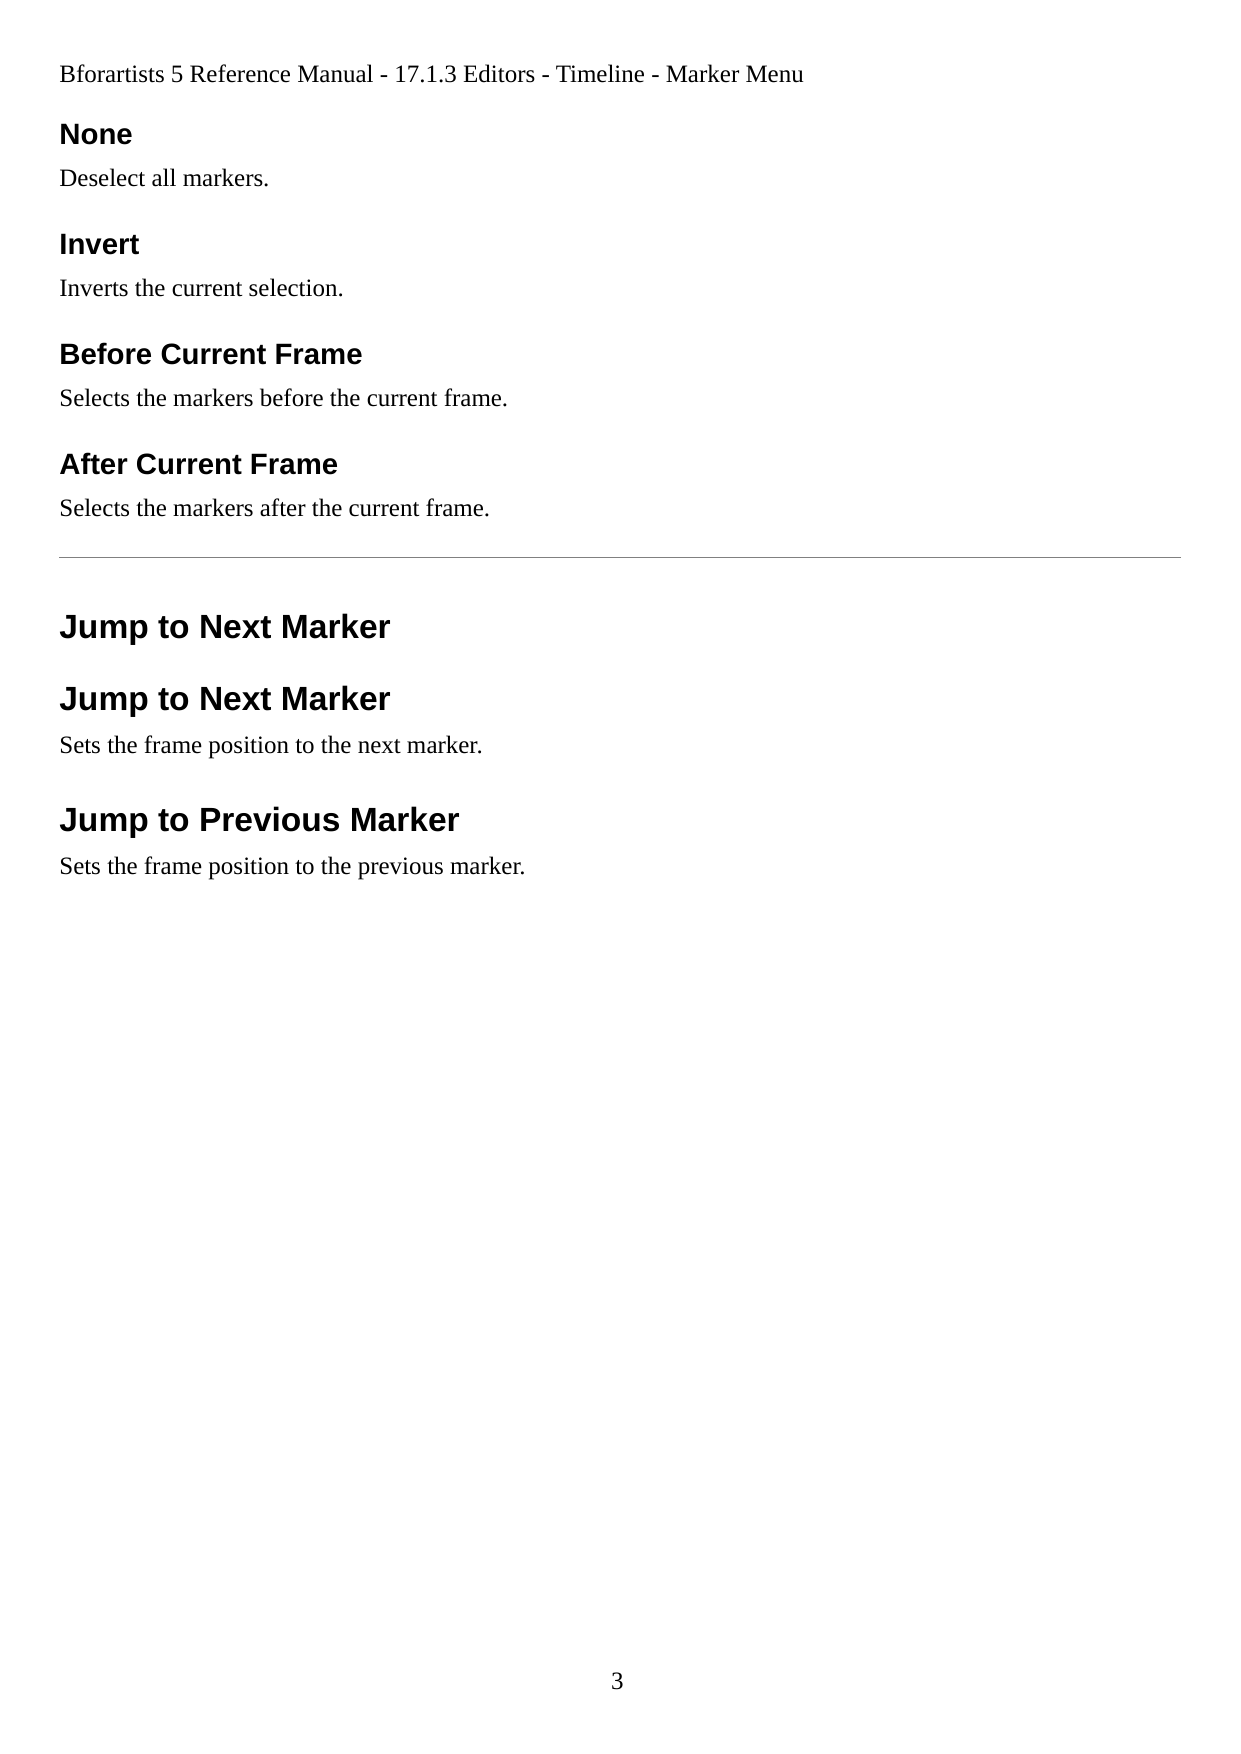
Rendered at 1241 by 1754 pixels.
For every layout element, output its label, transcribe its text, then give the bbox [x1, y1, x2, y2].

subtitle None [59, 117, 1181, 151]
text Sets the frame position to the previous marker. [59, 851, 1181, 880]
subtitle Jump to Previous Marker [59, 800, 1181, 839]
subtitle After Current Frame [59, 447, 1181, 481]
text Sets the frame position to the next marker. [59, 730, 1181, 759]
subtitle Before Current Frame [59, 337, 1181, 371]
subtitle Invert [59, 227, 1181, 261]
text Deselect all markers. [59, 163, 1181, 192]
subtitle Jump to Next Marker [59, 607, 1181, 646]
text Inverts the current selection. [59, 273, 1181, 302]
subtitle Jump to Next Marker [59, 679, 1181, 718]
text Selects the markers after the current frame. [59, 493, 1181, 522]
text Selects the markers before the current frame. [59, 383, 1181, 412]
